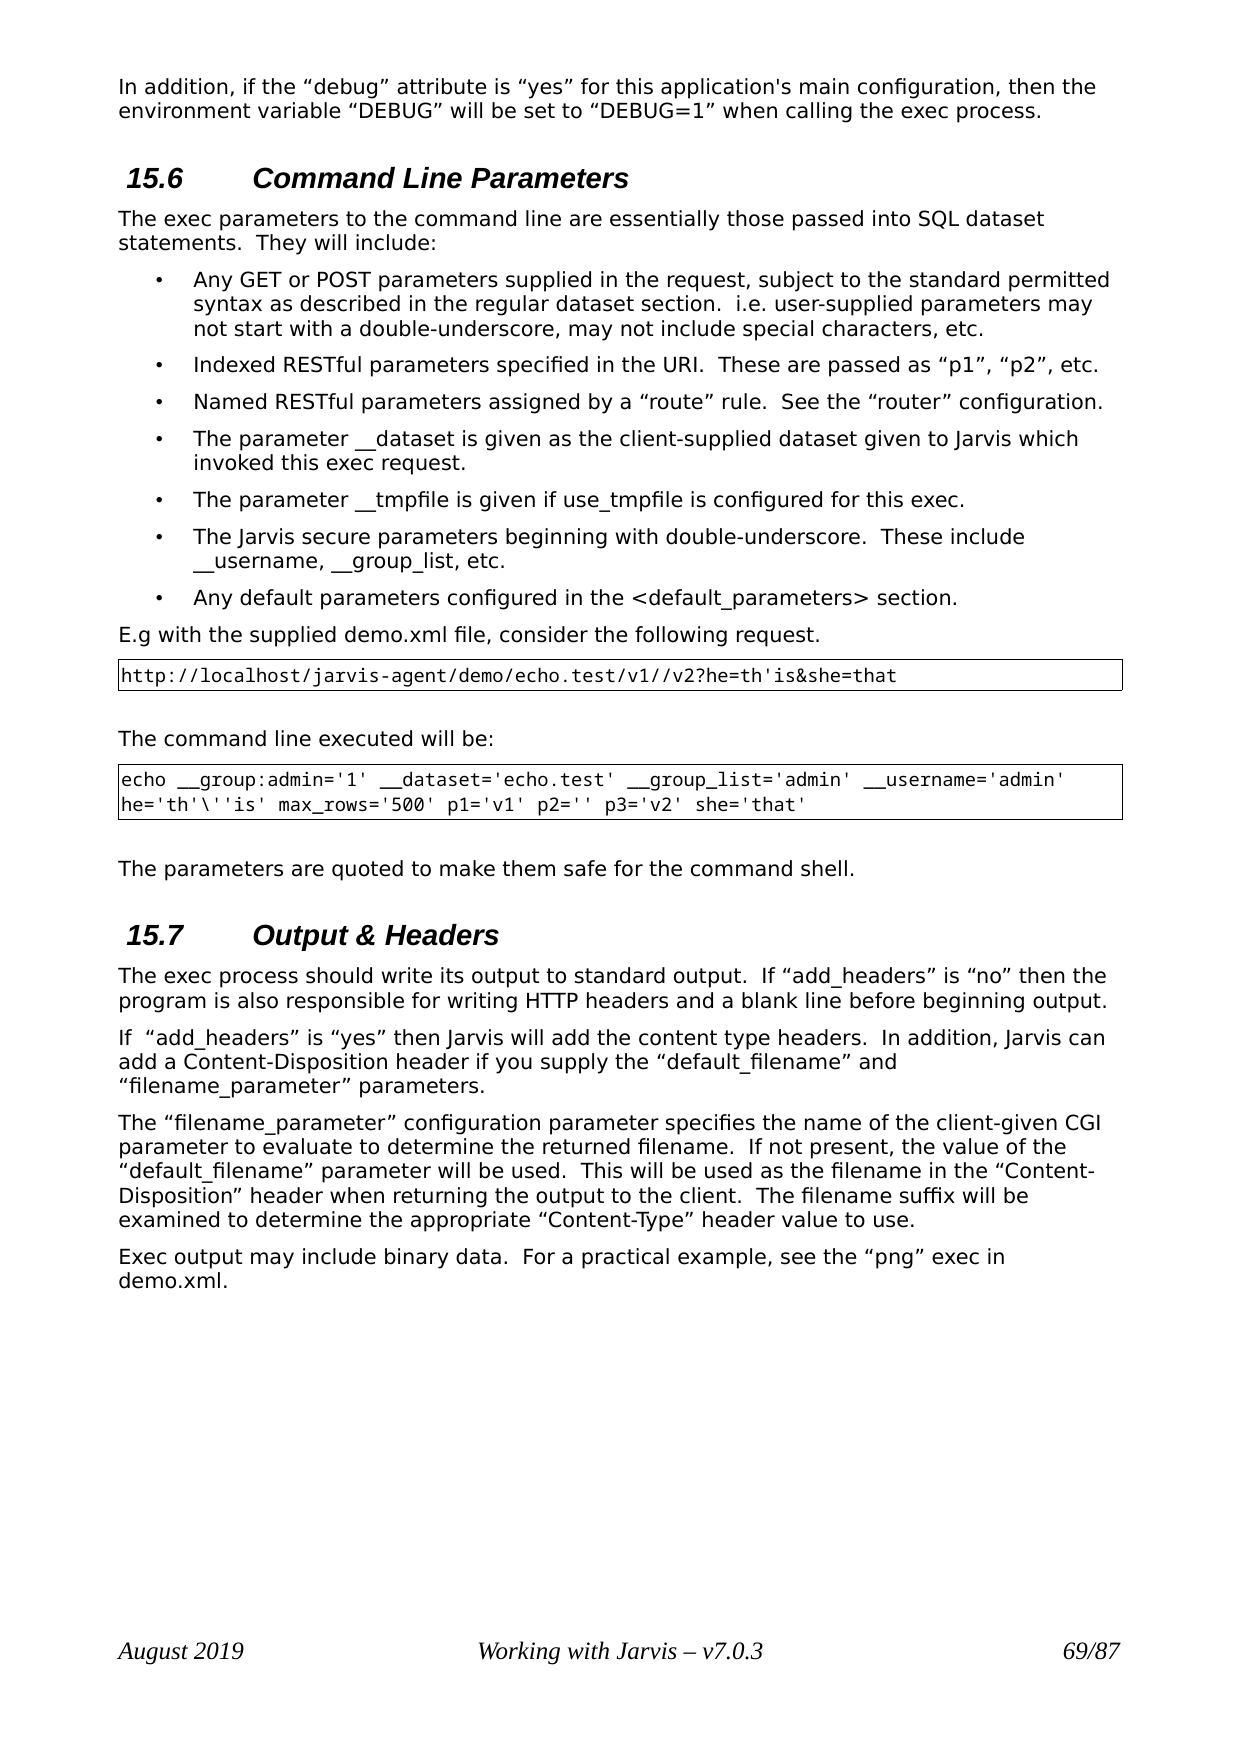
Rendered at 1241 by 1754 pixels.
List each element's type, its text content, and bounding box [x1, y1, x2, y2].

text In addition, if the “debug” attribute is “yes” for this application's main configuration, then the environment variable “DEBUG” will be set to “DEBUG=1” when calling the exec process. [118, 75, 1122, 123]
text The command line executed will be: [118, 727, 1122, 751]
text The “filename_parameter” configuration parameter specifies the name of the client-given CGI parameter to evaluate to determine the returned filename. If not present, the value of the “default_filename” parameter will be used. This will be used as the filename in the “Content-Disposition” header when returning the output to the client. The filename suffix will be examined to determine the appropriate “Content-Type” header value to use. [118, 1111, 1122, 1232]
text http://localhost/jarvis-agent/demo/echo.test/v1//v2?he=th'is&she=that [119, 660, 1122, 690]
list Any default parameters configured in the <default_parameters> section. [156, 586, 1122, 610]
text Exec output may include binary data. For a practical example, see the “png” exec in demo.xml. [118, 1245, 1122, 1293]
list The Jarvis secure parameters beginning with double-underscore. These include __username, __group_list, etc. [156, 525, 1122, 573]
subtitle Output & Headers [118, 918, 1122, 952]
list The parameter __tmpfile is given if use_tmpfile is configured for this exec. [156, 488, 1122, 512]
list Indexed RESTful parameters specified in the URI. These are passed as “p1”, “p2”, etc. [156, 353, 1122, 378]
text echo __group:admin='1' __dataset='echo.test' __group_list='admin' __username='admin' he='th'\''is' max_rows='500' p1='v1' p2='' p3='v2' she='that' [119, 765, 1122, 819]
text The exec process should write its output to standard output. If “add_headers” is “no” then the program is also responsible for writing HTTP headers and a blank line before beginning output. [118, 964, 1122, 1013]
subtitle Command Line Parameters [118, 161, 1122, 194]
text E.g with the supplied demo.xml file, consider the following request. [118, 623, 1122, 647]
text The parameters are quoted to make them safe for the command shell. [118, 857, 1122, 881]
text The exec parameters to the command line are essentially those passed into SQL dataset statements. They will include: [118, 207, 1122, 256]
list The parameter __dataset is given as the client-supplied dataset given to Jarvis which invoked this exec request. [156, 427, 1122, 476]
list Named RESTful parameters assigned by a “route” rule. See the “router” configuration. [156, 390, 1122, 414]
list Any GET or POST parameters supplied in the request, subject to the standard permitted syntax as described in the regular dataset section. i.e. user-supplied parameters may not start with a double-underscore, may not include special characters, etc. [156, 268, 1122, 341]
text If “add_headers” is “yes” then Jarvis will add the content type headers. In addition, Jarvis can add a Content-Disposition header if you supply the “default_filename” and “filename_parameter” parameters. [118, 1026, 1122, 1098]
